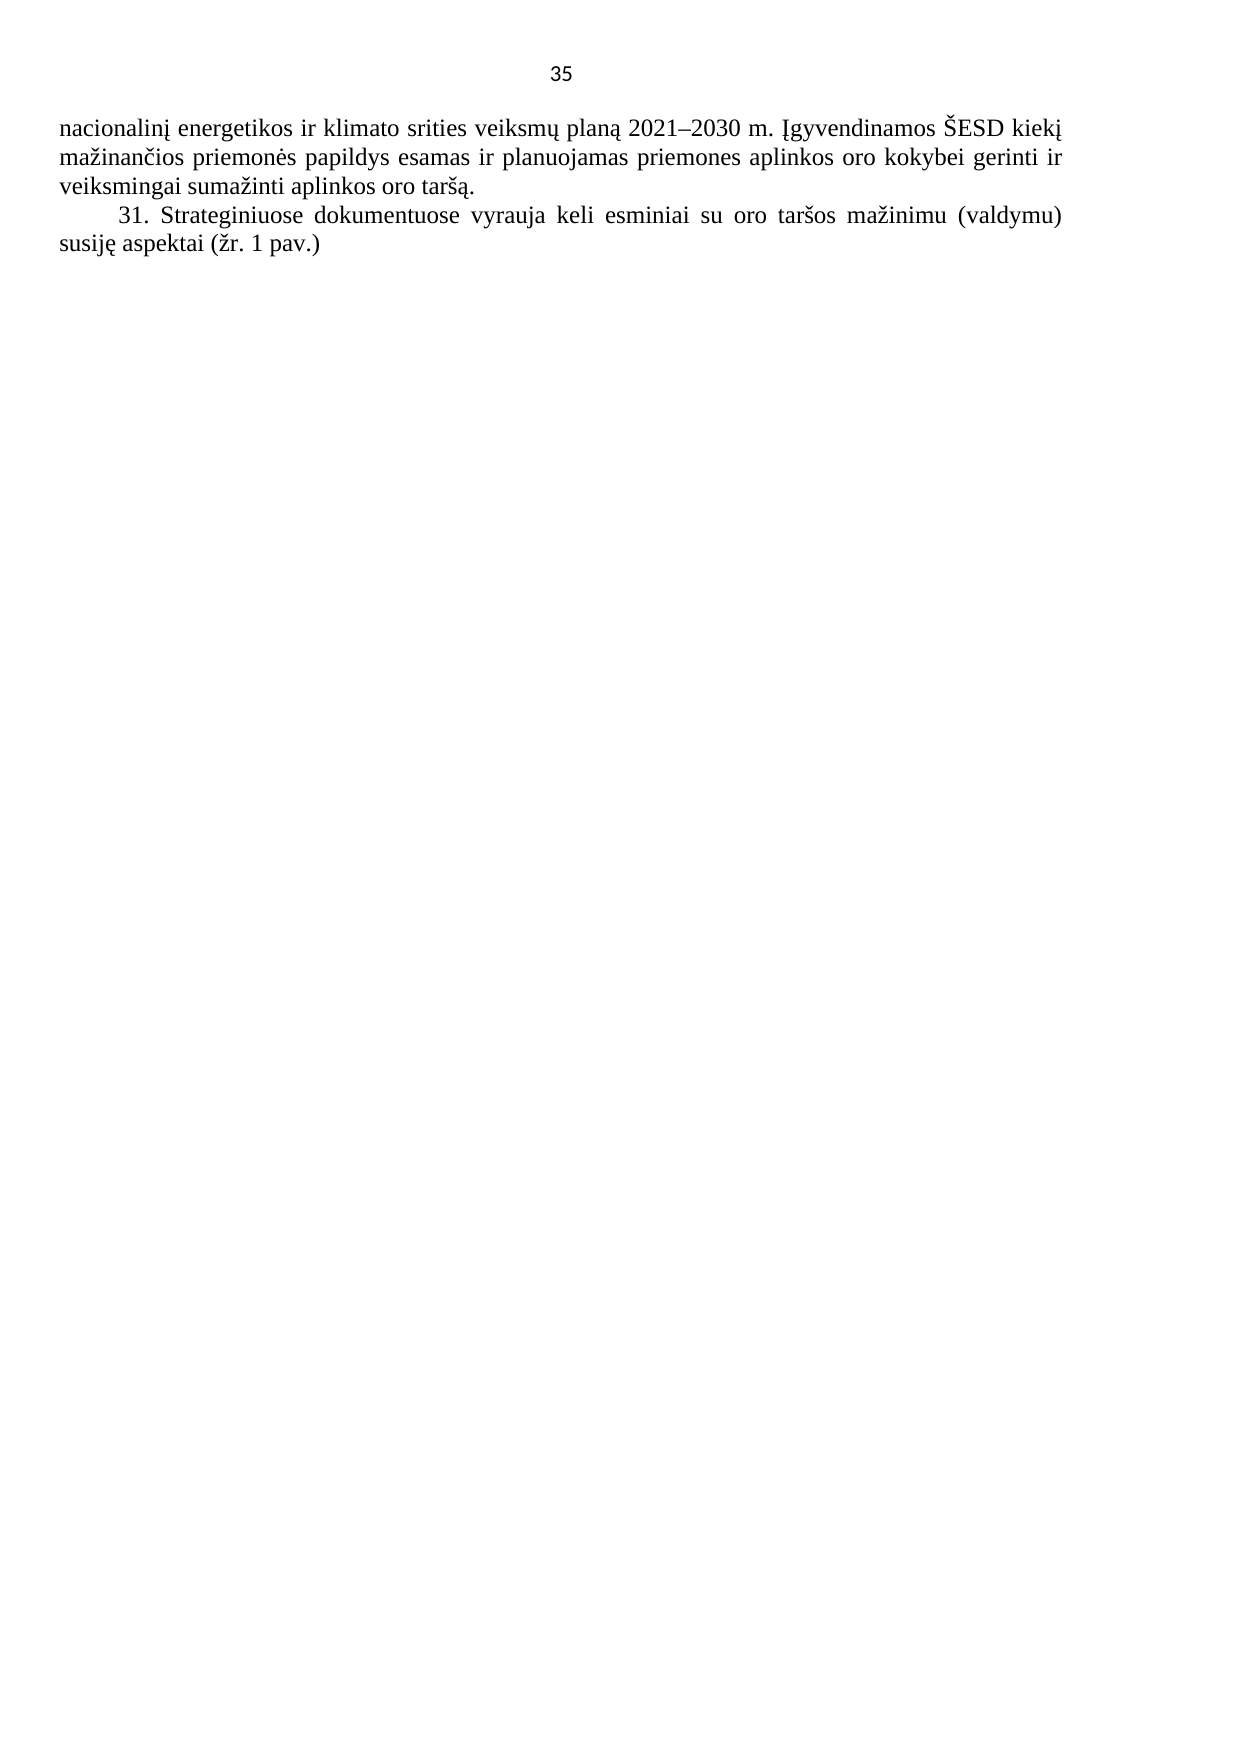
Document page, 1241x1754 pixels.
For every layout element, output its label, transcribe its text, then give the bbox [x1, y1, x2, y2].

text nacionalinį energetikos ir klimato srities veiksmų planą 2021–2030 m. Įgyvendinamos ŠESD kiekį mažinančios priemonės papildys esamas ir planuojamas priemones aplinkos oro kokybei gerinti ir veiksmingai sumažinti aplinkos oro taršą. [59, 113, 1063, 200]
text 31. Strateginiuose dokumentuose vyrauja keli esminiai su oro taršos mažinimu (valdymu) susiję aspektai (žr. 1 pav.) [59, 200, 1063, 257]
